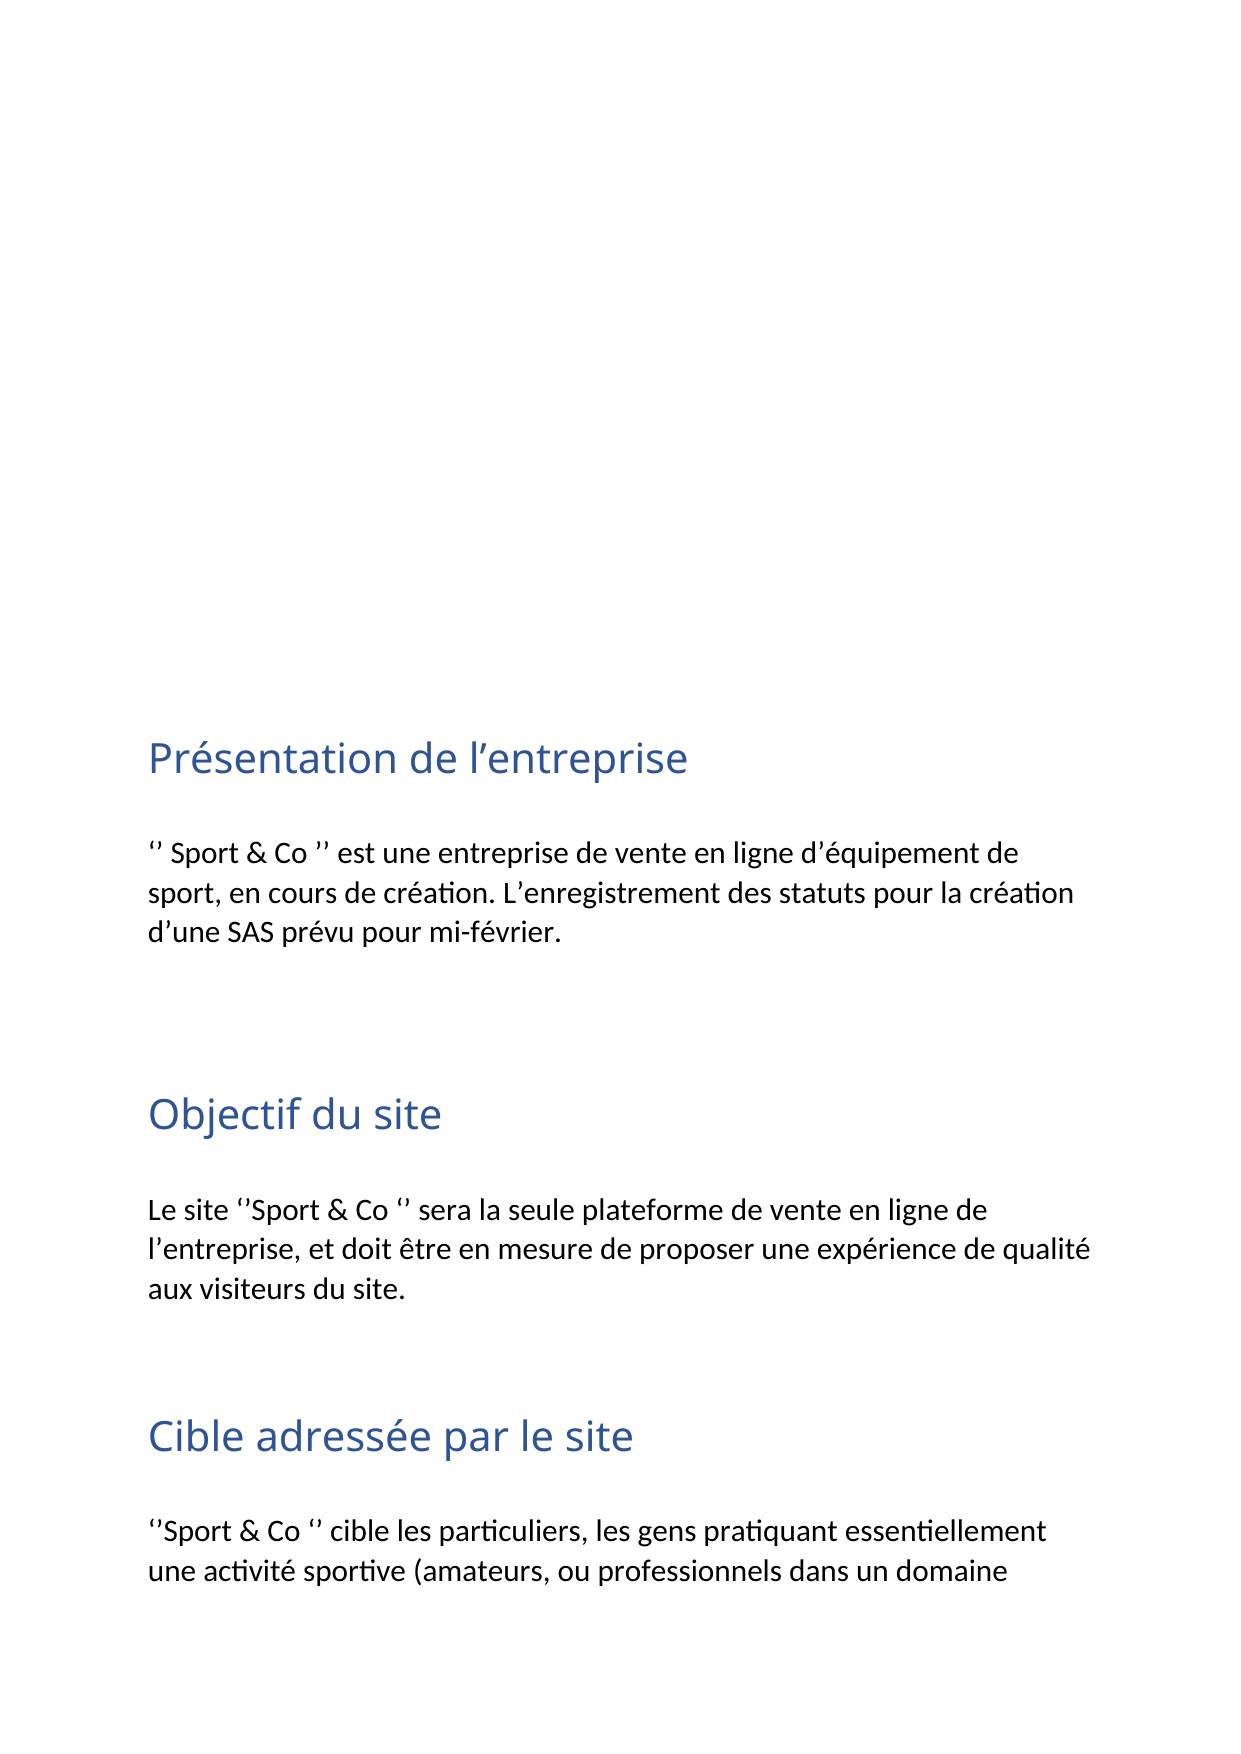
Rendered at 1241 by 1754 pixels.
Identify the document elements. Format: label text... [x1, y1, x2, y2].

text Le site ‘’Sport & Co ‘’ sera la seule plateforme de vente en ligne de l’entreprise, et doit être en mesure de proposer une expérience de qualité aux visiteurs du site. [148, 1190, 1093, 1307]
text ‘’Sport & Co ‘’ cible les particuliers, les gens pratiquant essentiellement une activité sportive (amateurs, ou professionnels dans un domaine [148, 1511, 1093, 1589]
text ‘’ Sport & Co ’’ est une entreprise de vente en ligne d’équipement de sport, en cours de création. L’enregistrement des statuts pour la création d’une SAS prévu pour mi-février. [148, 833, 1093, 951]
subtitle Cible adressée par le site [148, 1406, 1093, 1463]
subtitle Présentation de l’entreprise [148, 728, 1093, 785]
subtitle Objectif du site [148, 1085, 1093, 1142]
